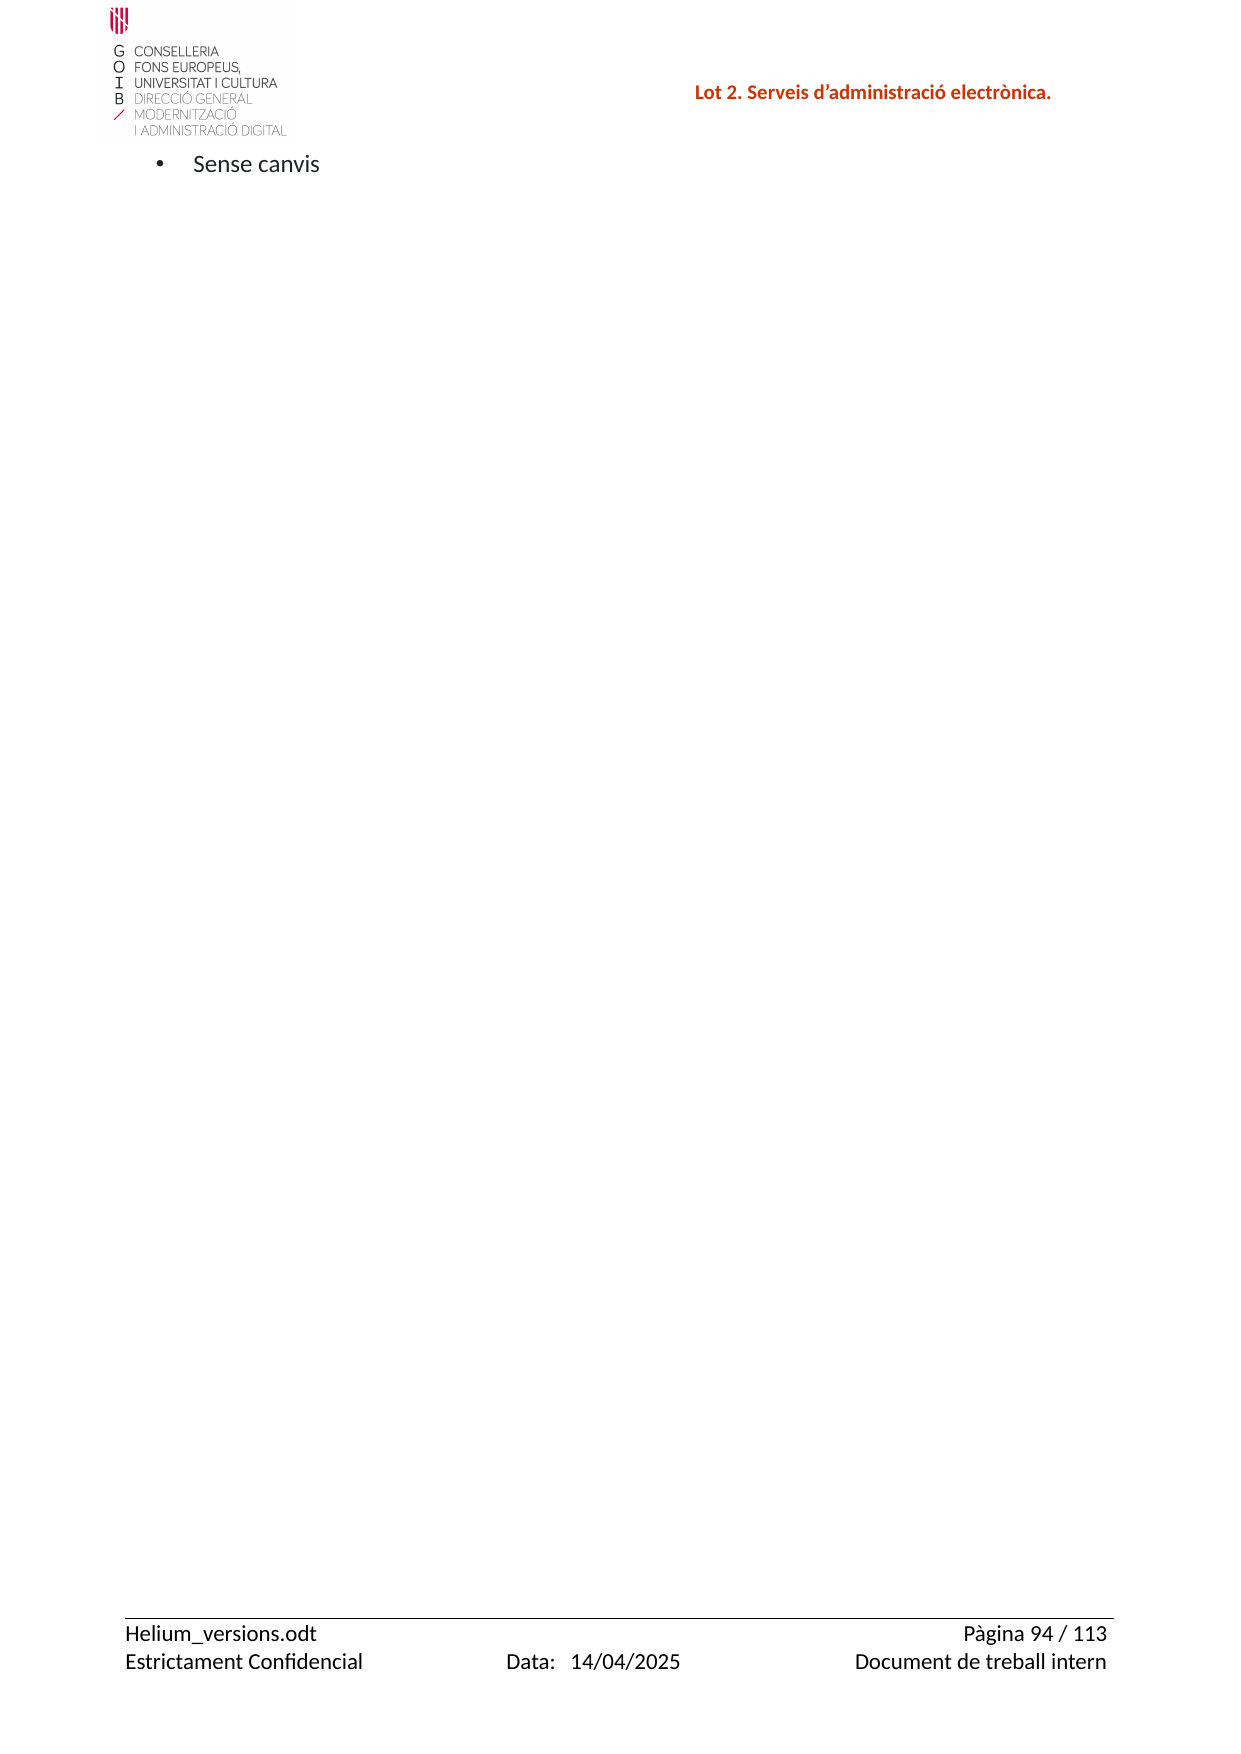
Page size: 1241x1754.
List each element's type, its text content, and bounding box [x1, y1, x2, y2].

picture [100, 0, 297, 144]
list Sense canvis [156, 148, 1122, 178]
